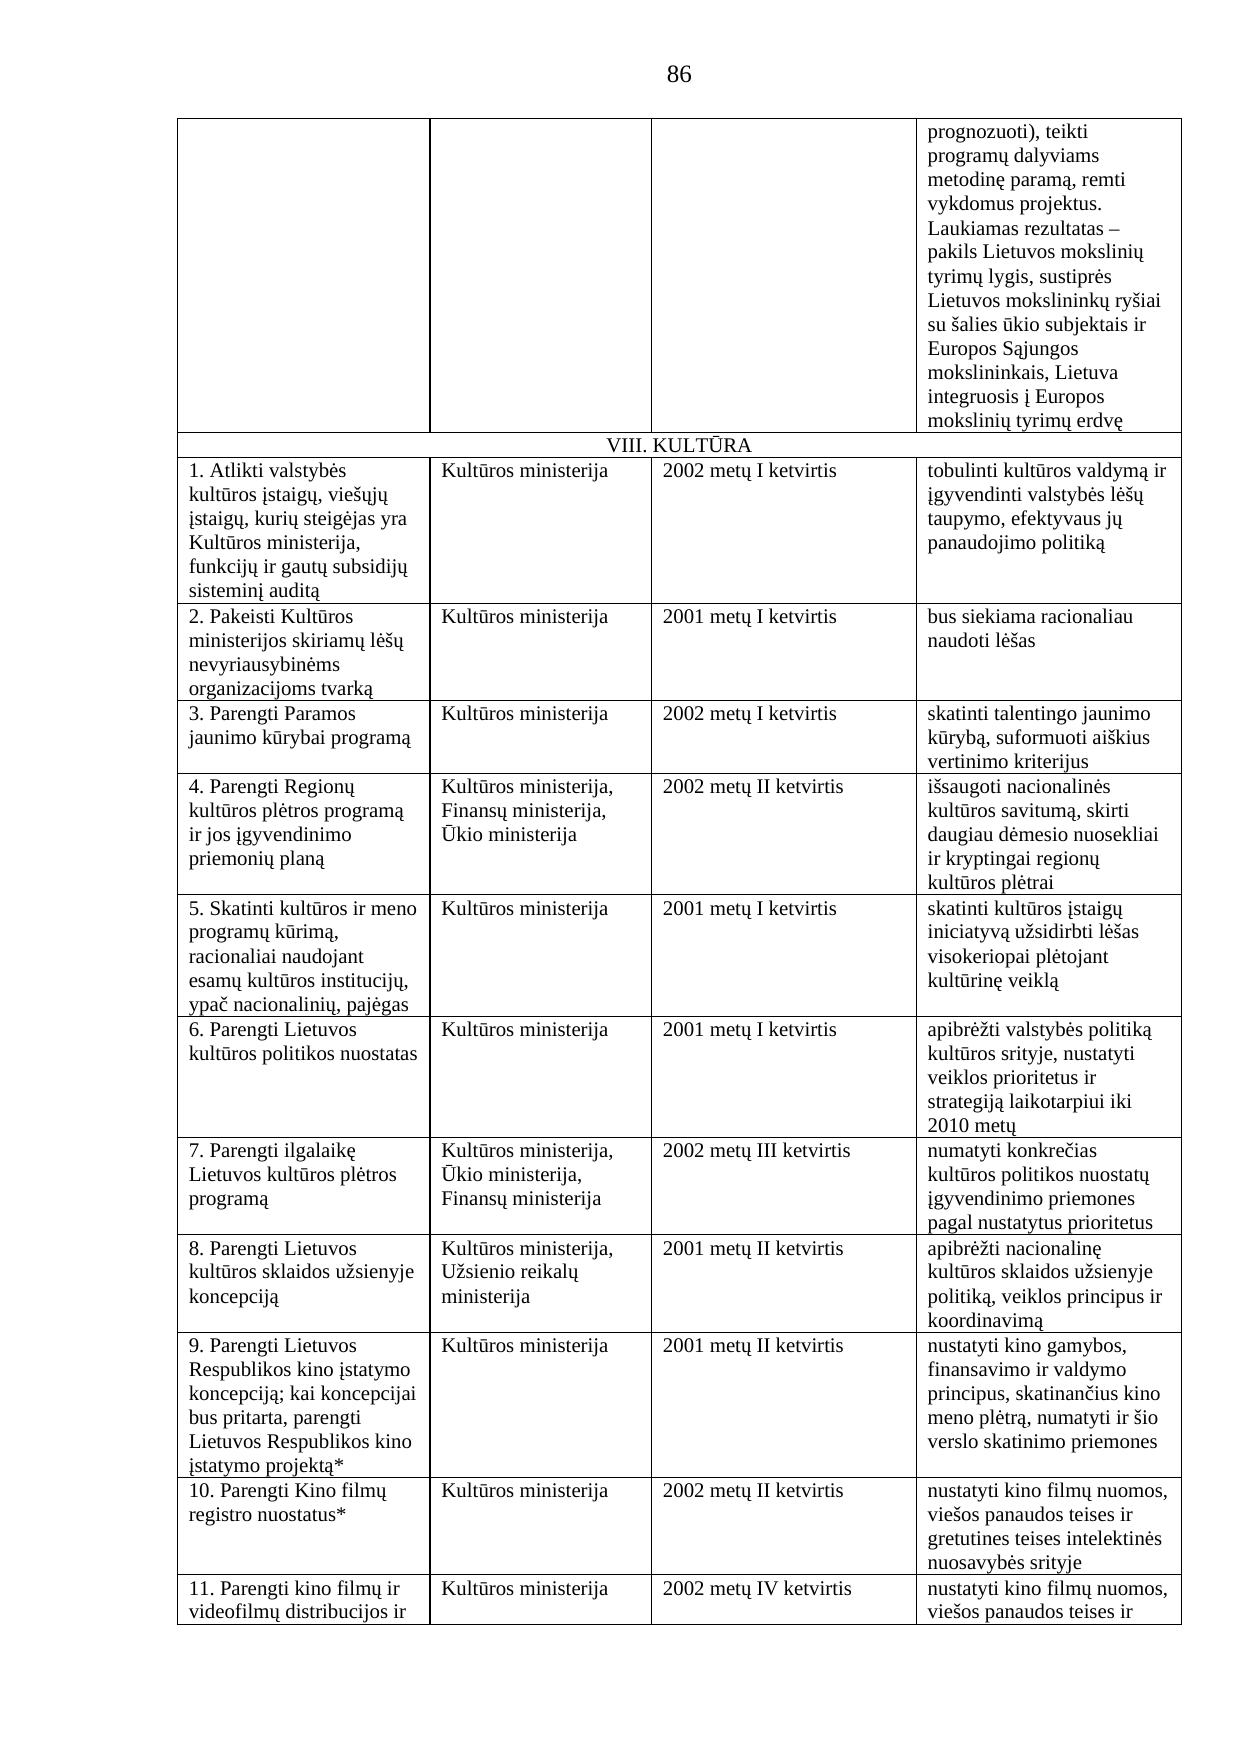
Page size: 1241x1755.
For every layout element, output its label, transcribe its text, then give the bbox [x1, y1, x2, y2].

table_cell VIII. KULTŪRA [178, 433, 1181, 457]
table_cell 6. Parengti Lietuvos kultūros politikos nuostatas [178, 1017, 429, 1137]
table_cell 2001 metų II ketvirtis [652, 1333, 916, 1477]
table_cell 4. Parengti Regionų kultūros plėtros programą ir jos įgyvendinimo priemonių planą [178, 774, 429, 894]
table_cell Kultūros ministerija [431, 458, 651, 602]
table_cell numatyti konkrečias kultūros politikos nuostatų įgyvendinimo priemones pagal nustatytus prioritetus [917, 1138, 1181, 1234]
table_cell 2002 metų I ketvirtis [652, 701, 916, 773]
table_cell 2002 metų II ketvirtis [652, 1478, 916, 1574]
table_cell skatinti talentingo jaunimo kūrybą, suformuoti aiškius vertinimo kriterijus [917, 701, 1181, 773]
table_cell [431, 119, 651, 432]
table_cell 2001 metų I ketvirtis [652, 895, 916, 1016]
table_cell tobulinti kultūros valdymą ir įgyvendinti valstybės lėšų taupymo, efektyvaus jų panaudojimo politiką [917, 458, 1181, 602]
table_cell išsaugoti nacionalinės kultūros savitumą, skirti daugiau dėmesio nuosekliai ir kryptingai regionų kultūros plėtrai [917, 774, 1181, 894]
table_cell Kultūros ministerija [431, 1017, 651, 1137]
table_cell nustatyti kino gamybos, finansavimo ir valdymo principus, skatinančius kino meno plėtrą, numatyti ir šio verslo skatinimo priemones [917, 1333, 1181, 1477]
table_cell Kultūros ministerija [431, 1575, 651, 1623]
table_cell 1. Atlikti valstybės kultūros įstaigų, viešųjų įstaigų, kurių steigėjas yra Kultūros ministerija, funkcijų ir gautų subsidijų sisteminį auditą [178, 458, 429, 602]
table_cell [652, 119, 916, 432]
table_cell 3. Parengti Paramos jaunimo kūrybai programą [178, 701, 429, 773]
table_cell 2002 metų III ketvirtis [652, 1138, 916, 1234]
table_cell Kultūros ministerija, Finansų ministerija, Ūkio ministerija [431, 774, 651, 894]
table_cell 10. Parengti Kino filmų registro nuostatus* [178, 1478, 429, 1574]
table_cell 8. Parengti Lietuvos kultūros sklaidos užsienyje koncepciją [178, 1235, 429, 1332]
table_cell 2001 metų I ketvirtis [652, 604, 916, 700]
table_cell apibrėžti valstybės politiką kultūros srityje, nustatyti veiklos prioritetus ir strategiją laikotarpiui iki 2010 metų [917, 1017, 1181, 1137]
table_cell 9. Parengti Lietuvos Respublikos kino įstatymo koncepciją; kai koncepcijai bus pritarta, parengti Lietuvos Respublikos kino įstatymo projektą* [178, 1333, 429, 1477]
table_cell 2001 metų I ketvirtis [652, 1017, 916, 1137]
table_cell Kultūros ministerija, Ūkio ministerija, Finansų ministerija [431, 1138, 651, 1234]
table_cell 2. Pakeisti Kultūros ministerijos skiriamų lėšų nevyriausybinėms organizacijoms tvarką [178, 604, 429, 700]
table_cell skatinti kultūros įstaigų iniciatyvą užsidirbti lėšas visokeriopai plėtojant kultūrinę veiklą [917, 895, 1181, 1016]
table_cell 11. Parengti kino filmų ir videofilmų distribucijos ir [178, 1575, 429, 1623]
table_cell 5. Skatinti kultūros ir meno programų kūrimą, racionaliai naudojant esamų kultūros institucijų, ypač nacionalinių, pajėgas [178, 895, 429, 1016]
table_cell nustatyti kino filmų nuomos, viešos panaudos teises ir gretutines teises intelektinės nuosavybės srityje [917, 1478, 1181, 1574]
table_cell Kultūros ministerija [431, 1333, 651, 1477]
table_cell apibrėžti nacionalinę kultūros sklaidos užsienyje politiką, veiklos principus ir koordinavimą [917, 1235, 1181, 1332]
table_cell 2002 metų IV ketvirtis [652, 1575, 916, 1623]
table_cell 2002 metų II ketvirtis [652, 774, 916, 894]
table_cell nustatyti kino filmų nuomos, viešos panaudos teises ir [917, 1575, 1181, 1623]
table_cell 7. Parengti ilgalaikę Lietuvos kultūros plėtros programą [178, 1138, 429, 1234]
table_cell [178, 119, 429, 432]
table_cell 2002 metų I ketvirtis [652, 458, 916, 602]
table_cell bus siekiama racionaliau naudoti lėšas [917, 604, 1181, 700]
table_cell prognozuoti), teikti programų dalyviams metodinę paramą, remti vykdomus projektus. Laukiamas rezultatas – pakils Lietuvos mokslinių tyrimų lygis, sustiprės Lietuvos mokslininkų ryšiai su šalies ūkio subjektais ir Europos Sąjungos mokslininkais, Lietuva integruosis į Europos mokslinių tyrimų erdvę [917, 119, 1181, 432]
table_cell Kultūros ministerija [431, 895, 651, 1016]
table_cell Kultūros ministerija [431, 701, 651, 773]
table_cell Kultūros ministerija [431, 1478, 651, 1574]
table_cell Kultūros ministerija, Užsienio reikalų ministerija [431, 1235, 651, 1332]
table_cell Kultūros ministerija [431, 604, 651, 700]
table_cell 2001 metų II ketvirtis [652, 1235, 916, 1332]
